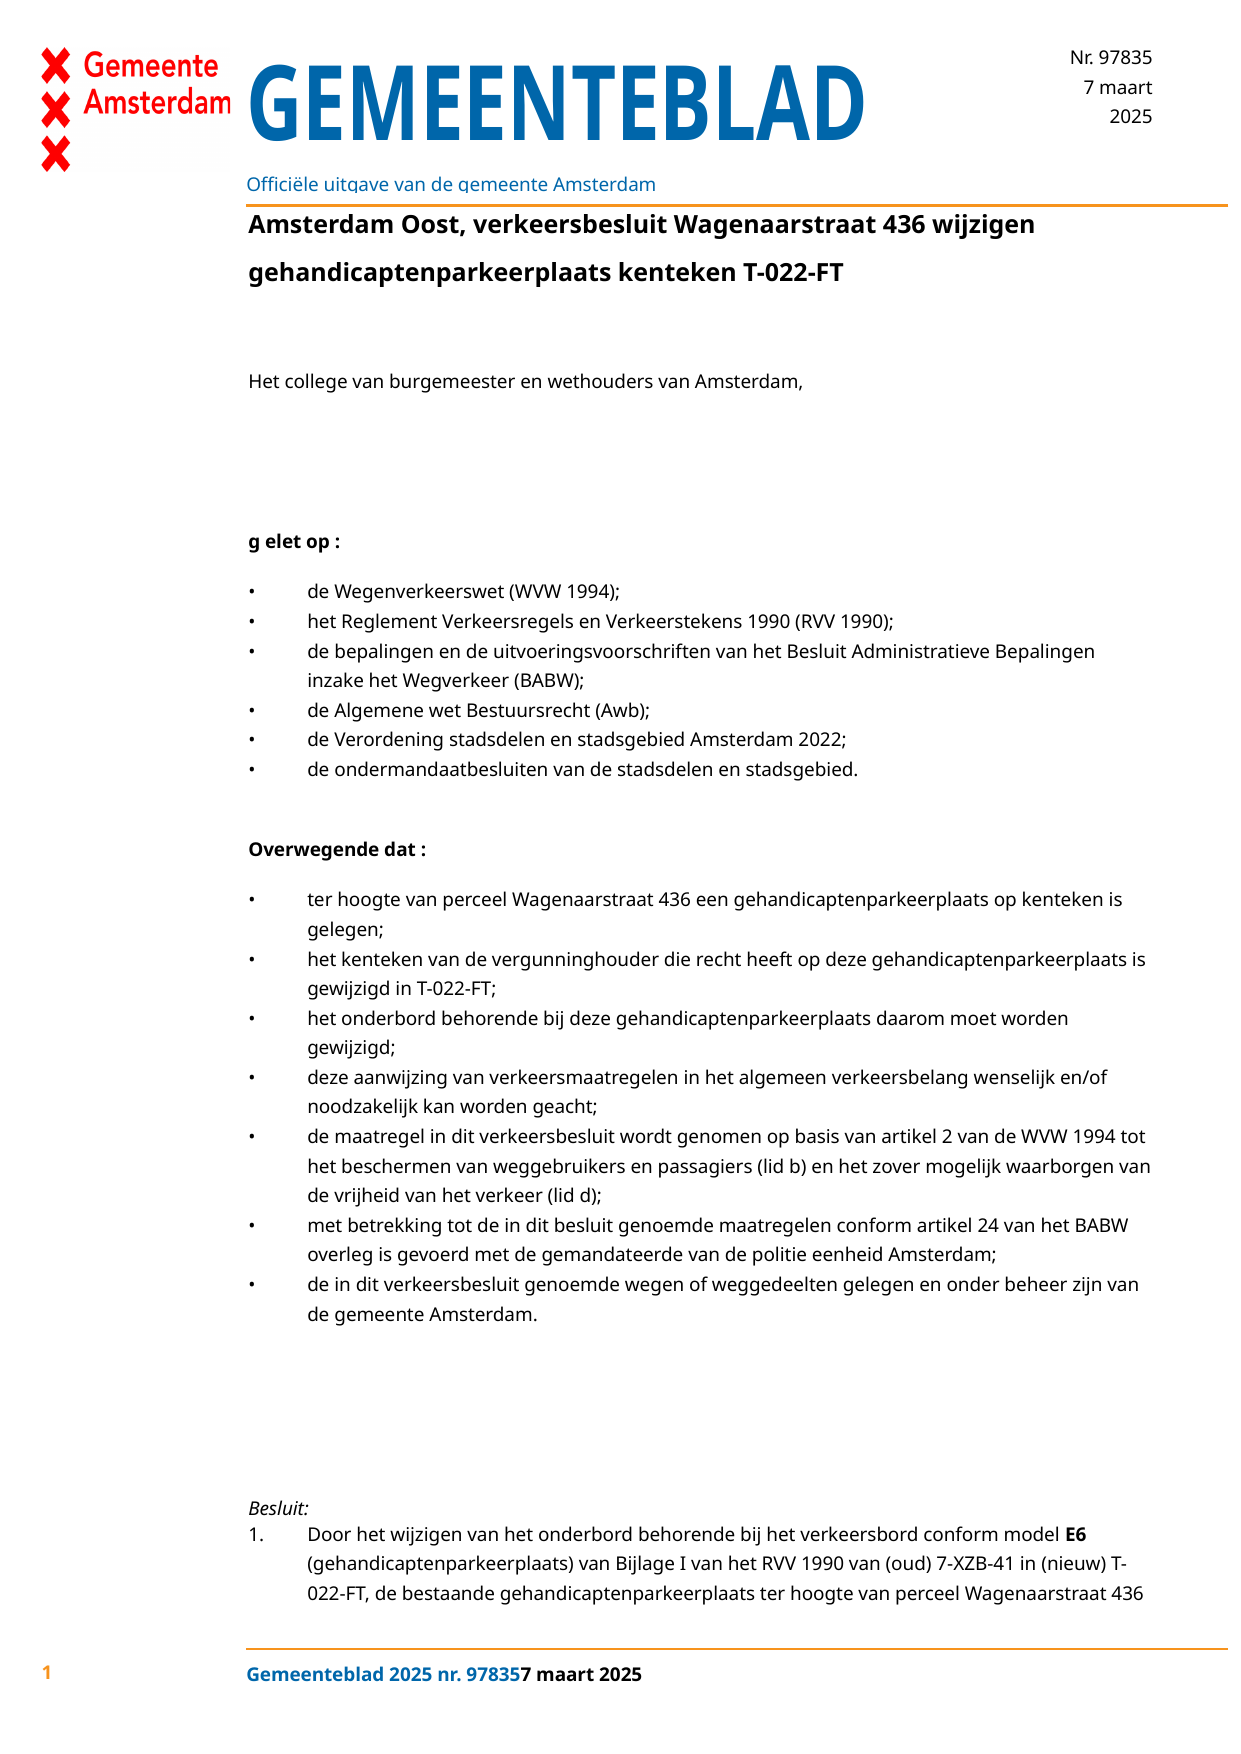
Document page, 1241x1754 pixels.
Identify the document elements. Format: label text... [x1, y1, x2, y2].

text g elet op : [248, 528, 1152, 554]
list ter hoogte van perceel Wagenaarstraat 436 een gehandicaptenparkeerplaats op kenteken is gelegen; [248, 887, 1152, 942]
list het Reglement Verkeersregels en Verkeerstekens 1990 (RVV 1990); [248, 608, 1152, 634]
list de Algemene wet Bestuursrecht (Awb); [248, 697, 1152, 723]
list de maatregel in dit verkeersbesluit wordt genomen op basis van artikel 2 van de WVW 1994 tot het beschermen van weggebruikers en passagiers (lid b) en het zover mogelijk waarborgen van de vrijheid van het verkeer (lid d); [248, 1123, 1152, 1208]
list de in dit verkeersbesluit genoemde wegen of weggedeelten gelegen en onder beheer zijn van de gemeente Amsterdam. [248, 1271, 1152, 1326]
list de ondermandaatbesluiten van de stadsdelen en stadsgebied. [248, 756, 1152, 782]
text Overwegende dat : [248, 836, 1152, 862]
list Door het wijzigen van het onderbord behorende bij het verkeersbord conform model E6 (gehandicaptenparkeerplaats) van Bijlage I van het RVV 1990 van (oud) 7-XZB-41 in (nieuw) T-022-FT, de bestaande gehandicaptenparkeerplaats ter hoogte van perceel Wagenaarstraat 436 [248, 1521, 1152, 1606]
text Besluit: [248, 1495, 1152, 1521]
list met betrekking tot de in dit besluit genoemde maatregelen conform artikel 24 van het BABW overleg is gevoerd met de gemandateerde van de politie eenheid Amsterdam; [248, 1212, 1152, 1267]
list de bepalingen en de uitvoeringsvoorschriften van het Besluit Administratieve Bepalingen inzake het Wegverkeer (BABW); [248, 638, 1152, 693]
list het kenteken van de vergunninghouder die recht heeft op deze gehandicaptenparkeerplaats is gewijzigd in T-022-FT; [248, 946, 1152, 1001]
list de Verordening stadsdelen en stadsgebied Amsterdam 2022; [248, 727, 1152, 752]
picture [41, 47, 231, 172]
list de Wegenverkeerswet (WVW 1994); [248, 579, 1152, 604]
text Het college van burgemeester en wethouders van Amsterdam, [248, 368, 1152, 394]
text Amsterdam Oost, verkeersbesluit Wagenaarstraat 436 wijzigen gehandicaptenparkeerplaats kenteken T-022-FT [248, 207, 1152, 288]
list het onderbord behorende bij deze gehandicaptenparkeerplaats daarom moet worden gewijzigd; [248, 1005, 1152, 1060]
list deze aanwijzing van verkeersmaatregelen in het algemeen verkeersbelang wenselijk en/of noodzakelijk kan worden geacht; [248, 1064, 1152, 1119]
